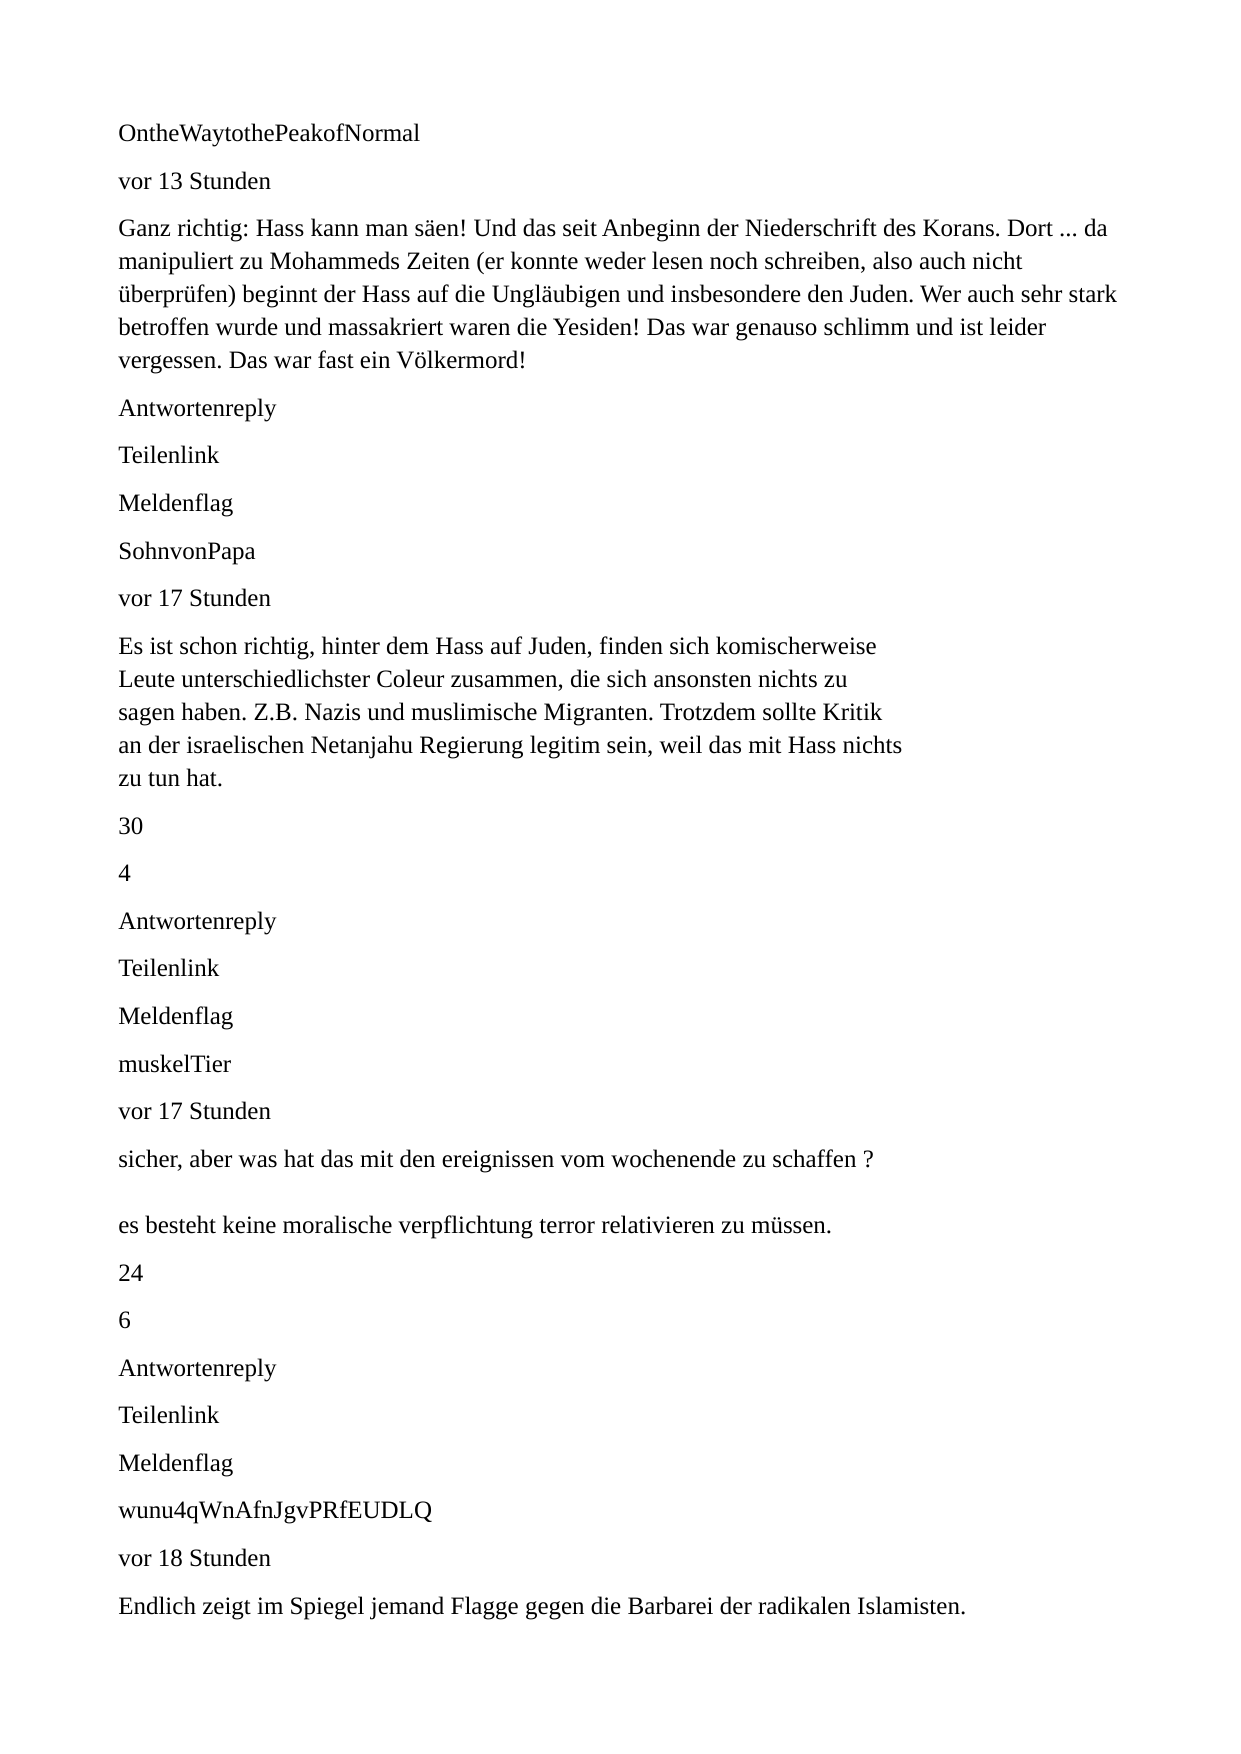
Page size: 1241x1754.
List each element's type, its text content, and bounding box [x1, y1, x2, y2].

text Antwortenreply [118, 393, 1122, 422]
text Endlich zeigt im Spiegel jemand Flagge gegen die Barbarei der radikalen Islamisten. [118, 1591, 1122, 1619]
text 4 [118, 858, 1122, 887]
text Antwortenreply [118, 906, 1122, 935]
text Antwortenreply [118, 1353, 1122, 1382]
text Meldenflag [118, 488, 1122, 517]
text Es ist schon richtig, hinter dem Hass auf Juden, finden sich komischerweise Leute unterschiedlichster Coleur zusammen, die sich ansonsten nichts zu sagen haben. Z.B. Nazis und muslimische Migranten. Trotzdem sollte Kritik an der israelischen Netanjahu Regierung legitim sein, weil das mit Hass nichts zu tun hat. [118, 631, 1122, 792]
text OntheWaytothePeakofNormal [118, 118, 1122, 147]
text Teilenlink [118, 953, 1122, 982]
text SohnvonPapa [118, 536, 1122, 564]
text 30 [118, 811, 1122, 839]
text Meldenflag [118, 1448, 1122, 1477]
text vor 13 Stunden [118, 166, 1122, 194]
text sicher, aber was hat das mit den ereignissen vom wochenende zu schaffen ? es besteht keine moralische verpflichtung terror relativieren zu müssen. [118, 1144, 1122, 1239]
text vor 17 Stunden [118, 583, 1122, 612]
text Teilenlink [118, 1400, 1122, 1429]
text wunu4qWnAfnJgvPRfEUDLQ [118, 1496, 1122, 1524]
text 6 [118, 1305, 1122, 1334]
text muskelTier [118, 1049, 1122, 1077]
text Meldenflag [118, 1001, 1122, 1030]
text vor 17 Stunden [118, 1096, 1122, 1125]
text Teilenlink [118, 441, 1122, 469]
text 24 [118, 1258, 1122, 1286]
text Ganz richtig: Hass kann man säen! Und das seit Anbeginn der Niederschrift des Korans. Dort ... da manipuliert zu Mohammeds Zeiten (er konnte weder lesen noch schreiben, also auch nicht überprüfen) beginnt der Hass auf die Ungläubigen und insbesondere den Juden. Wer auch sehr stark betroffen wurde und massakriert waren die Yesiden! Das war genauso schlimm und ist leider vergessen. Das war fast ein Völkermord! [118, 213, 1122, 374]
text vor 18 Stunden [118, 1543, 1122, 1572]
